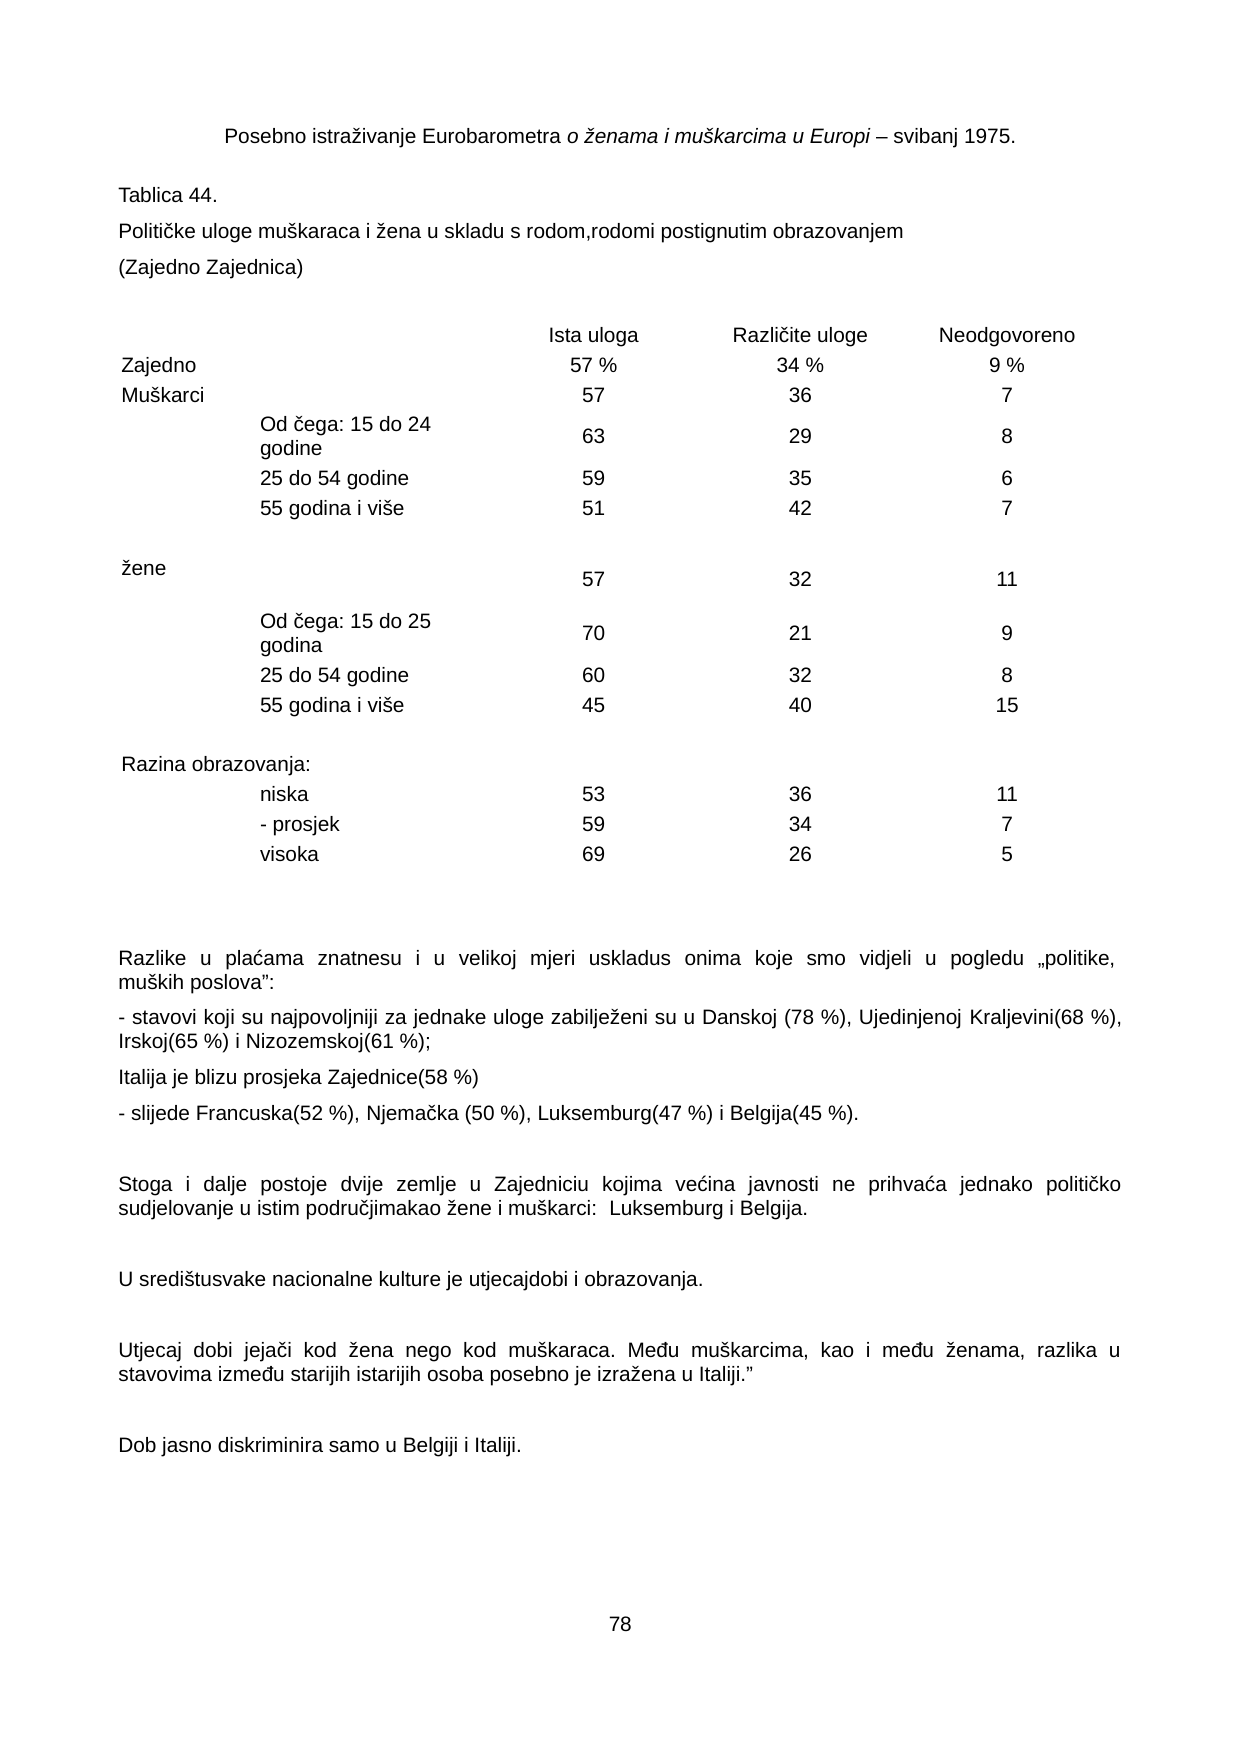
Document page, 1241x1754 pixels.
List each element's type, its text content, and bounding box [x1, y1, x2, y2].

table_cell 11 [904, 553, 1110, 606]
table_cell žene [118, 553, 490, 606]
table_cell 9 % [904, 350, 1110, 379]
table_cell [118, 690, 257, 719]
text Političke uloge muškaraca i žena u skladu s rodom,rodomi postignutim obrazovanjem [118, 219, 1122, 243]
table_cell 9 [904, 606, 1110, 660]
text - stavovi koji su najpovoljniji za jednake uloge zabilježeni su u Danskoj (78 %), Ujedinjenoj Kraljevini(68 %), Irskoj(65 %) i Nizozemskoj(61 %); [118, 1005, 1122, 1053]
table_cell [697, 523, 903, 552]
table_cell 25 do 54 godine [257, 463, 490, 493]
table_cell 26 [697, 839, 903, 868]
table_cell [118, 493, 257, 523]
table_cell Od čega: 15 do 24 godine [257, 409, 490, 463]
table_cell [904, 749, 1110, 779]
table_header [118, 320, 257, 350]
table_cell 8 [904, 409, 1110, 463]
table_cell 7 [904, 380, 1110, 409]
table_cell 6 [904, 463, 1110, 493]
table_cell [904, 720, 1110, 749]
table_cell - prosjek [257, 809, 490, 839]
table_cell [118, 523, 257, 552]
table_cell 63 [490, 409, 697, 463]
text Razlike u plaćama znatnesu i u velikoj mjeri uskladus onima koje smo vidjeli u pogledu „politike, muških poslova”: [118, 946, 1122, 993]
table_cell Od čega: 15 do 25 godina [257, 606, 490, 660]
table_cell [697, 749, 903, 779]
table_cell niska [257, 779, 490, 809]
table_cell [490, 720, 697, 749]
table_cell 59 [490, 463, 697, 493]
table_cell [118, 409, 257, 463]
table_cell 32 [697, 660, 903, 690]
table_cell Razina obrazovanja: [118, 749, 490, 779]
text Utjecaj dobi jejači kod žena nego kod muškaraca. Među muškarcima, kao i među ženama, razlika u stavovima između starijih istarijih osoba posebno je izražena u Italiji.” [118, 1338, 1122, 1386]
text Dob jasno diskriminira samo u Belgiji i Italiji. [118, 1433, 1122, 1457]
table_cell 55 godina i više [257, 493, 490, 523]
table_cell 57 [490, 553, 697, 606]
table_cell [490, 523, 697, 552]
table_cell 40 [697, 690, 903, 719]
table_cell 57 % [490, 350, 697, 379]
table_cell visoka [257, 839, 490, 868]
table_cell 11 [904, 779, 1110, 809]
table_cell [257, 523, 490, 552]
table_cell [118, 660, 257, 690]
text Stoga i dalje postoje dvije zemlje u Zajedniciu kojima većina javnosti ne prihvaća jednako političko sudjelovanje u istim područjimakao žene i muškarci: Luksemburg i Belgija. [118, 1172, 1122, 1219]
table_cell 15 [904, 690, 1110, 719]
table_cell [118, 809, 257, 839]
table_cell 29 [697, 409, 903, 463]
table_cell [118, 720, 257, 749]
table_cell 8 [904, 660, 1110, 690]
table_cell 7 [904, 493, 1110, 523]
table_cell Muškarci [118, 380, 490, 409]
table_cell 51 [490, 493, 697, 523]
table_cell 59 [490, 809, 697, 839]
table_cell 21 [697, 606, 903, 660]
table_cell [257, 720, 490, 749]
table_cell [118, 606, 257, 660]
table_cell 34 % [697, 350, 903, 379]
table_cell 7 [904, 809, 1110, 839]
table_cell 53 [490, 779, 697, 809]
table_cell 70 [490, 606, 697, 660]
text (Zajedno Zajednica) [118, 254, 1122, 278]
text U središtusvake nacionalne kulture je utjecajdobi i obrazovanja. [118, 1267, 1122, 1291]
table_cell 55 godina i više [257, 690, 490, 719]
text Tablica 44. [118, 183, 1122, 207]
table_cell 35 [697, 463, 903, 493]
table_cell 45 [490, 690, 697, 719]
table_cell 36 [697, 779, 903, 809]
table_cell 36 [697, 380, 903, 409]
table_cell 34 [697, 809, 903, 839]
table_cell [118, 463, 257, 493]
table_cell 25 do 54 godine [257, 660, 490, 690]
table_cell 60 [490, 660, 697, 690]
table_header Ista uloga [490, 320, 697, 350]
table_cell [697, 720, 903, 749]
table_cell 5 [904, 839, 1110, 868]
text Italija je blizu prosjeka Zajednice(58 %) [118, 1065, 1122, 1089]
table_cell 42 [697, 493, 903, 523]
table_cell 57 [490, 380, 697, 409]
table_cell [257, 350, 490, 379]
table_header Neodgovoreno [904, 320, 1110, 350]
table_cell [490, 749, 697, 779]
table_cell [118, 839, 257, 868]
table_cell 32 [697, 553, 903, 606]
text - slijede Francuska(52 %), Njemačka (50 %), Luksemburg(47 %) i Belgija(45 %). [118, 1100, 1122, 1124]
table_header [257, 320, 490, 350]
table_header Različite uloge [697, 320, 903, 350]
table_cell [904, 523, 1110, 552]
table_cell 69 [490, 839, 697, 868]
table_cell [118, 779, 257, 809]
table_cell Zajedno [118, 350, 257, 379]
